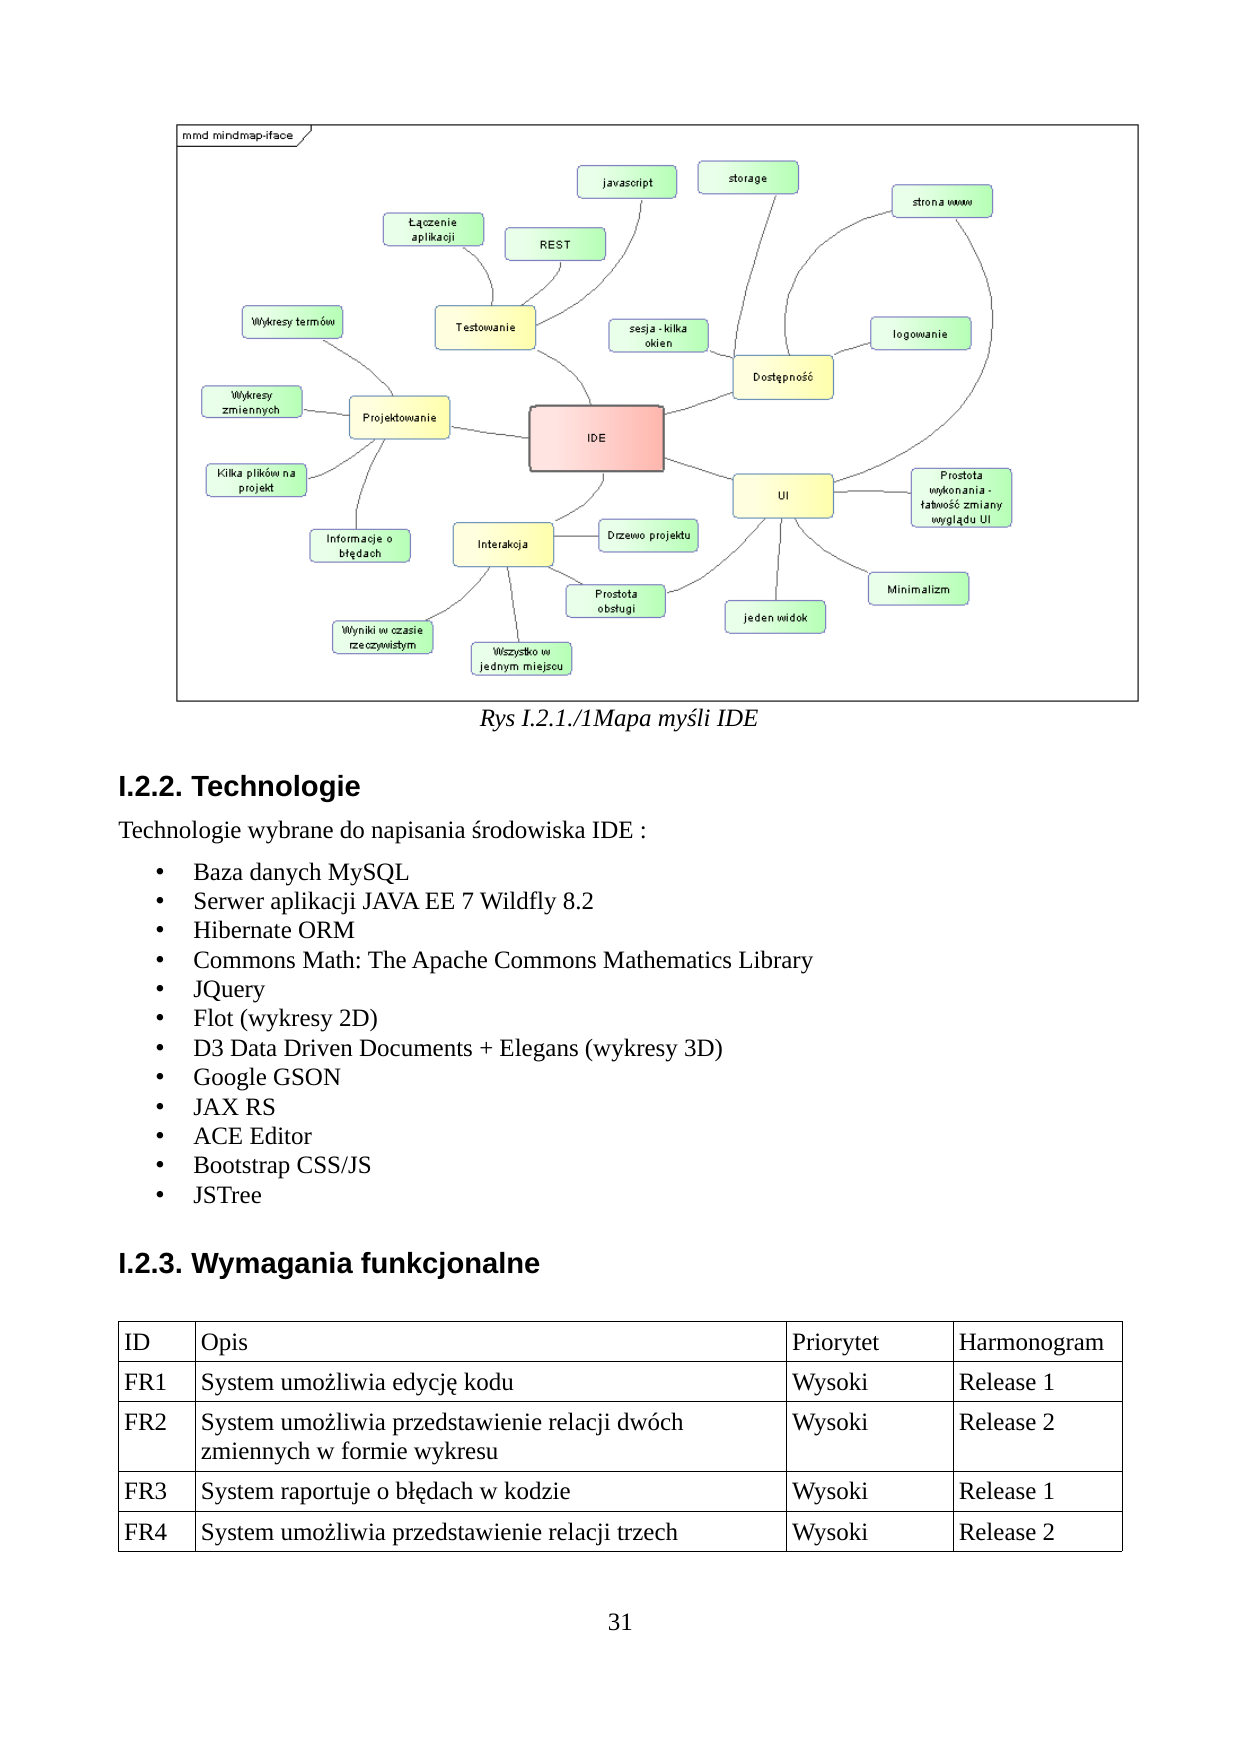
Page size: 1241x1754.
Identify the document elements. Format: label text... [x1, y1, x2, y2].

list Google GSON [156, 1062, 1122, 1091]
table_cell FR2 [119, 1402, 195, 1471]
table_cell Release 2 [954, 1512, 1122, 1551]
list Bootstrap CSS/JS [156, 1150, 1122, 1179]
table_cell Release 1 [954, 1362, 1122, 1401]
list Serwer aplikacji JAVA EE 7 Wildfly 8.2 [156, 886, 1122, 915]
table_cell Wysoki [787, 1472, 953, 1511]
table_cell FR1 [119, 1362, 195, 1401]
list Hibernate ORM [156, 915, 1122, 944]
table_cell Wysoki [787, 1512, 953, 1551]
table_cell System umożliwia edycję kodu [196, 1362, 786, 1401]
table_cell Wysoki [787, 1362, 953, 1401]
table_header Harmonogram [954, 1322, 1122, 1361]
table_cell Wysoki [787, 1402, 953, 1471]
list Commons Math: The Apache Commons Mathematics Library [156, 945, 1122, 973]
text Rys I.2.1./1Mapa myśli IDE [118, 704, 1122, 732]
list JQuery [156, 974, 1122, 1003]
table_cell System umożliwia przedstawienie relacji dwóch zmiennych w formie wykresu [196, 1402, 786, 1471]
list ACE Editor [156, 1121, 1122, 1150]
table_cell Release 1 [954, 1472, 1122, 1511]
text Technologie wybrane do napisania środowiska IDE : [118, 815, 1122, 844]
table_cell FR3 [119, 1472, 195, 1511]
list JAX RS [156, 1092, 1122, 1120]
table_header Opis [196, 1322, 786, 1361]
list JSTree [156, 1180, 1122, 1208]
list Baza danych MySQL [156, 857, 1122, 885]
picture [173, 122, 1141, 704]
list Flot (wykresy 2D) [156, 1003, 1122, 1032]
table_cell FR4 [119, 1512, 195, 1551]
table_cell System umożliwia przedstawienie relacji trzech [196, 1512, 786, 1551]
table_header Priorytet [787, 1322, 953, 1361]
table_header ID [119, 1322, 195, 1361]
table_cell System raportuje o błędach w kodzie [196, 1472, 786, 1511]
subtitle Technologie [118, 769, 1122, 803]
list D3 Data Driven Documents + Elegans (wykresy 3D) [156, 1033, 1122, 1062]
table_cell Release 2 [954, 1402, 1122, 1471]
subtitle Wymagania funkcjonalne [118, 1246, 1122, 1279]
